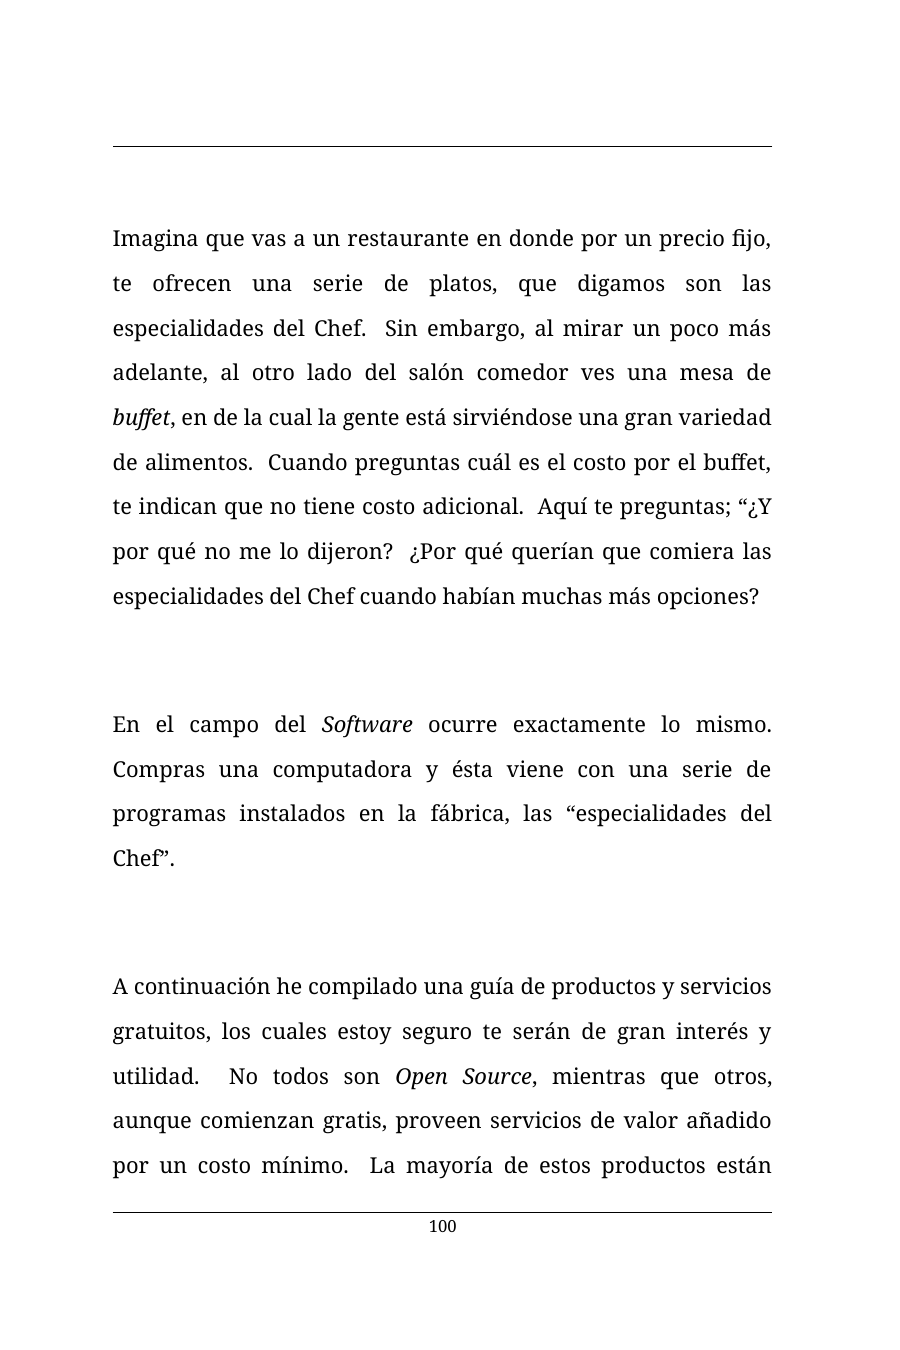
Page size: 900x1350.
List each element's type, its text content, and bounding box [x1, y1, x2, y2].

text Imagina que vas a un restaurante en donde por un precio fijo, te ofrecen una serie de platos, que digamos son las especialidades del Chef. Sin embargo, al mirar un poco más adelante, al otro lado del salón comedor ves una mesa de buffet, en de la cual la gente está sirviéndose una gran variedad de alimentos. Cuando preguntas cuál es el costo por el buffet, te indican que no tiene costo adicional. Aquí te preguntas; “¿Y por qué no me lo dijeron? ¿Por qué querían que comiera las especialidades del Chef cuando habían muchas más opciones? [112, 223, 772, 610]
text En el campo del Software ocurre exactamente lo mismo. Compras una computadora y ésta viene con una serie de programas instalados en la fábrica, las “especialidades del Chef”. [112, 709, 772, 873]
text A continuación he compilado una guía de productos y servicios gratuitos, los cuales estoy seguro te serán de gran interés y utilidad. No todos son Open Source, mientras que otros, aunque comienzan gratis, proveen servicios de valor añadido por un costo mínimo. La mayoría de estos productos están [112, 971, 772, 1180]
